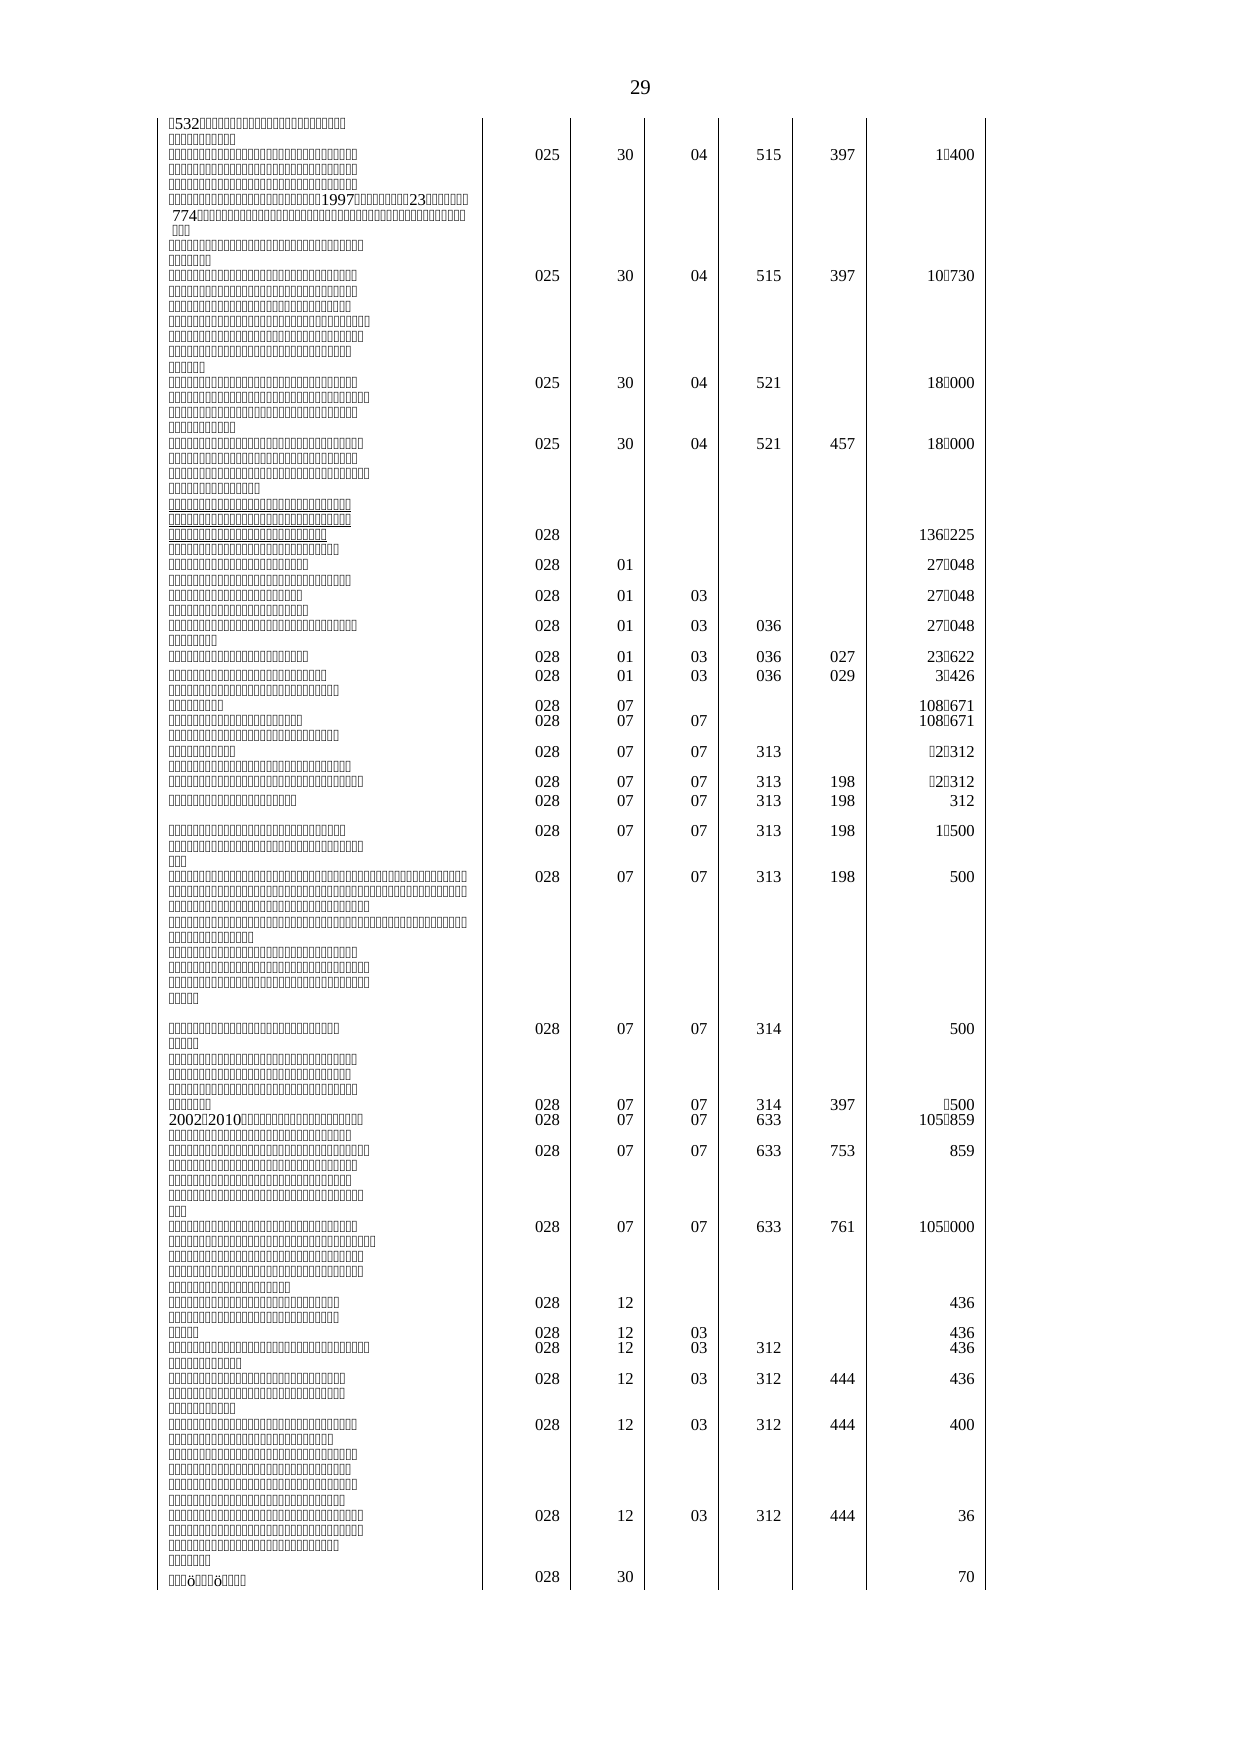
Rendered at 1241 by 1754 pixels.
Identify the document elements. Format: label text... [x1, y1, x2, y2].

table_cell  [645, 1114, 718, 1144]
table_cell  [719, 1114, 792, 1144]
table_cell  [645, 730, 718, 761]
table_cell   [158, 118, 482, 148]
table_cell [793, 1312, 866, 1342]
table_cell  [483, 1023, 570, 1053]
table_cell [645, 498, 718, 544]
table_cell  [793, 1053, 866, 1114]
table_cell  [483, 574, 570, 605]
table_cell  [719, 1023, 792, 1053]
table_cell  [793, 761, 866, 795]
table_cell   [158, 1312, 482, 1342]
table_cell  [571, 438, 644, 498]
table_cell  [867, 149, 985, 270]
table_cell  [867, 825, 985, 871]
table_cell [645, 118, 718, 148]
table_cell [645, 544, 718, 574]
table_cell  [483, 1221, 570, 1297]
table_cell  [867, 605, 985, 650]
table_cell  [867, 498, 985, 544]
table_cell  [719, 605, 792, 650]
table_cell    [158, 498, 482, 544]
table_cell  [571, 574, 644, 605]
table_cell [867, 118, 985, 148]
table_cell  [719, 825, 792, 871]
table_cell  [793, 1145, 866, 1221]
table_cell   [158, 1114, 482, 1144]
table_cell  [571, 1221, 644, 1297]
table_cell  [571, 1418, 644, 1509]
table_cell [793, 118, 866, 148]
table_cell     [158, 377, 482, 437]
table_cell  [645, 650, 718, 669]
table_cell  [793, 795, 866, 825]
table_cell        [158, 871, 482, 1023]
table_cell [645, 1570, 718, 1590]
table_cell [719, 574, 792, 605]
table_cell  [867, 1145, 985, 1221]
table_cell  [483, 1570, 570, 1590]
table_cell  [645, 795, 718, 825]
table_cell  [645, 1053, 718, 1114]
table_cell  [645, 1221, 718, 1297]
table_cell [719, 1297, 792, 1312]
table_cell  [867, 1342, 985, 1373]
table_cell  [719, 270, 792, 377]
table_cell  [867, 650, 985, 669]
table_cell      [158, 1221, 482, 1297]
table_cell [793, 1570, 866, 1590]
table_cell [793, 715, 866, 730]
table_cell  [793, 1510, 866, 1570]
table_cell  [867, 795, 985, 825]
table_cell  [571, 149, 644, 270]
table_cell [793, 498, 866, 544]
table_cell  [483, 544, 570, 574]
table_cell  [483, 1373, 570, 1418]
table_cell  [793, 669, 866, 684]
table_cell  [645, 715, 718, 730]
table_cell  [719, 730, 792, 761]
table_cell  [645, 377, 718, 437]
table_cell [793, 544, 866, 574]
table_cell  [719, 761, 792, 795]
table_cell  [645, 1510, 718, 1570]
table_cell  [483, 871, 570, 1023]
table_cell  [867, 871, 985, 1023]
table_cell  [867, 685, 985, 715]
table_cell  [571, 761, 644, 795]
table_cell    [158, 825, 482, 871]
table_cell   [158, 574, 482, 605]
table_cell  [719, 149, 792, 270]
table_cell  [483, 1053, 570, 1114]
table_cell  [645, 605, 718, 650]
table_cell  [483, 1114, 570, 1144]
table_cell  [719, 669, 792, 684]
table_cell [719, 498, 792, 544]
table_cell  [645, 669, 718, 684]
table_cell  [793, 825, 866, 871]
table_cell  [483, 825, 570, 871]
table_cell [793, 574, 866, 605]
table_cell  [719, 1510, 792, 1570]
table_cell  [719, 871, 792, 1023]
table_cell  [483, 1418, 570, 1509]
table_cell  [483, 1312, 570, 1342]
table_cell  [571, 1053, 644, 1114]
table_cell  [719, 1342, 792, 1373]
table_cell [719, 1570, 792, 1590]
table_cell  [483, 795, 570, 825]
table_cell  [571, 377, 644, 437]
table_cell  [571, 1023, 644, 1053]
table_cell [645, 1297, 718, 1312]
table_cell  [645, 871, 718, 1023]
table_cell  [571, 825, 644, 871]
table_cell  [571, 1145, 644, 1221]
table_cell  [719, 438, 792, 498]
table_cell [793, 730, 866, 761]
table_cell  [158, 650, 482, 669]
table_cell  [483, 715, 570, 730]
table_cell  [719, 1145, 792, 1221]
table_cell  [483, 669, 570, 684]
table_cell   [158, 1342, 482, 1373]
table_cell       [158, 149, 482, 270]
table_cell  [867, 669, 985, 684]
table_cell  [645, 574, 718, 605]
table_cell  [719, 650, 792, 669]
table_cell  [645, 761, 718, 795]
table_cell  [793, 438, 866, 498]
table_cell  [571, 605, 644, 650]
table_cell [719, 118, 792, 148]
table_cell  [483, 605, 570, 650]
table_cell  [793, 270, 866, 377]
table_cell    [158, 605, 482, 650]
table_cell  [483, 1510, 570, 1570]
table_cell  [571, 1114, 644, 1144]
table_cell  [719, 1221, 792, 1297]
table_cell  [867, 544, 985, 574]
table_cell  [571, 1297, 644, 1312]
table_cell  [867, 1570, 985, 1590]
table_cell     [158, 438, 482, 498]
table_cell  [867, 377, 985, 437]
table_cell [793, 1297, 866, 1312]
table_cell   [158, 761, 482, 795]
table_cell [645, 685, 718, 715]
table_cell [719, 715, 792, 730]
table_cell  [645, 1418, 718, 1509]
table_cell [793, 1342, 866, 1373]
table_cell [719, 544, 792, 574]
table_cell  [867, 1114, 985, 1144]
table_cell  [571, 1510, 644, 1570]
table_cell [793, 1023, 866, 1053]
table_cell  [867, 730, 985, 761]
table_cell  [719, 377, 792, 437]
table_cell  [483, 1297, 570, 1312]
table_cell  [158, 1297, 482, 1312]
table_cell  [645, 270, 718, 377]
table_cell  [793, 1221, 866, 1297]
table_cell  [571, 544, 644, 574]
table_cell  [571, 669, 644, 684]
table_cell  [867, 1418, 985, 1509]
table_cell  [867, 1221, 985, 1297]
table_cell  [793, 871, 866, 1023]
table_cell  [158, 669, 482, 684]
table_cell  [571, 1312, 644, 1342]
table_cell  [571, 270, 644, 377]
table_cell  [571, 1570, 644, 1590]
table_cell  [719, 1053, 792, 1114]
table_cell [793, 1114, 866, 1144]
table_cell  [867, 1510, 985, 1570]
table_cell  [867, 1053, 985, 1114]
table_cell       [158, 1418, 482, 1509]
table_cell  [571, 795, 644, 825]
table_cell  [645, 1145, 718, 1221]
table_cell  [483, 1145, 570, 1221]
table_cell  [571, 1373, 644, 1418]
table_cell  [158, 715, 482, 730]
table_cell  [571, 871, 644, 1023]
table_cell [719, 1312, 792, 1342]
table_cell        [158, 270, 482, 377]
table_cell  [793, 149, 866, 270]
table_cell  [571, 715, 644, 730]
table_cell      [158, 1145, 482, 1221]
table_cell [793, 685, 866, 715]
table_cell  [719, 1418, 792, 1509]
table_cell  [867, 1312, 985, 1342]
table_cell  [793, 650, 866, 669]
table_cell  [867, 1373, 985, 1418]
table_cell  [483, 149, 570, 270]
table_cell  [867, 715, 985, 730]
table_cell  [483, 761, 570, 795]
table_cell     [158, 1053, 482, 1114]
table_cell  [483, 685, 570, 715]
table_cell   [158, 730, 482, 761]
table_cell  [645, 1342, 718, 1373]
table_cell  [719, 1373, 792, 1418]
table_cell  [483, 438, 570, 498]
table_cell  [483, 377, 570, 437]
table_cell  [645, 1023, 718, 1053]
table_cell  [158, 795, 482, 825]
table_cell [719, 685, 792, 715]
table_cell  [645, 1373, 718, 1418]
table_cell   [158, 1023, 482, 1053]
table_cell   [158, 685, 482, 715]
table_cell [571, 498, 644, 544]
table_cell  [867, 270, 985, 377]
table_cell  [483, 650, 570, 669]
table_cell  [867, 574, 985, 605]
table_cell  [571, 1342, 644, 1373]
table_cell  [571, 730, 644, 761]
table_cell [793, 605, 866, 650]
table_cell  [483, 730, 570, 761]
table_cell   [158, 544, 482, 574]
table_cell  [483, 1342, 570, 1373]
table_cell  [483, 270, 570, 377]
table_cell  [645, 149, 718, 270]
table_cell  [719, 795, 792, 825]
table_cell  [571, 685, 644, 715]
table_cell  [867, 1297, 985, 1312]
table_cell  [867, 1023, 985, 1053]
table_cell     [158, 1510, 482, 1570]
table_cell öö [158, 1570, 482, 1590]
table_cell [483, 118, 570, 148]
table_cell  [571, 650, 644, 669]
table_cell  [645, 438, 718, 498]
table_cell  [867, 438, 985, 498]
table_cell  [645, 1312, 718, 1342]
table_cell [793, 377, 866, 437]
table_cell [571, 118, 644, 148]
table_cell  [867, 761, 985, 795]
table_cell  [483, 498, 570, 544]
table_cell    [158, 1373, 482, 1418]
table_cell  [793, 1373, 866, 1418]
table_cell  [793, 1418, 866, 1509]
table_cell  [645, 825, 718, 871]
